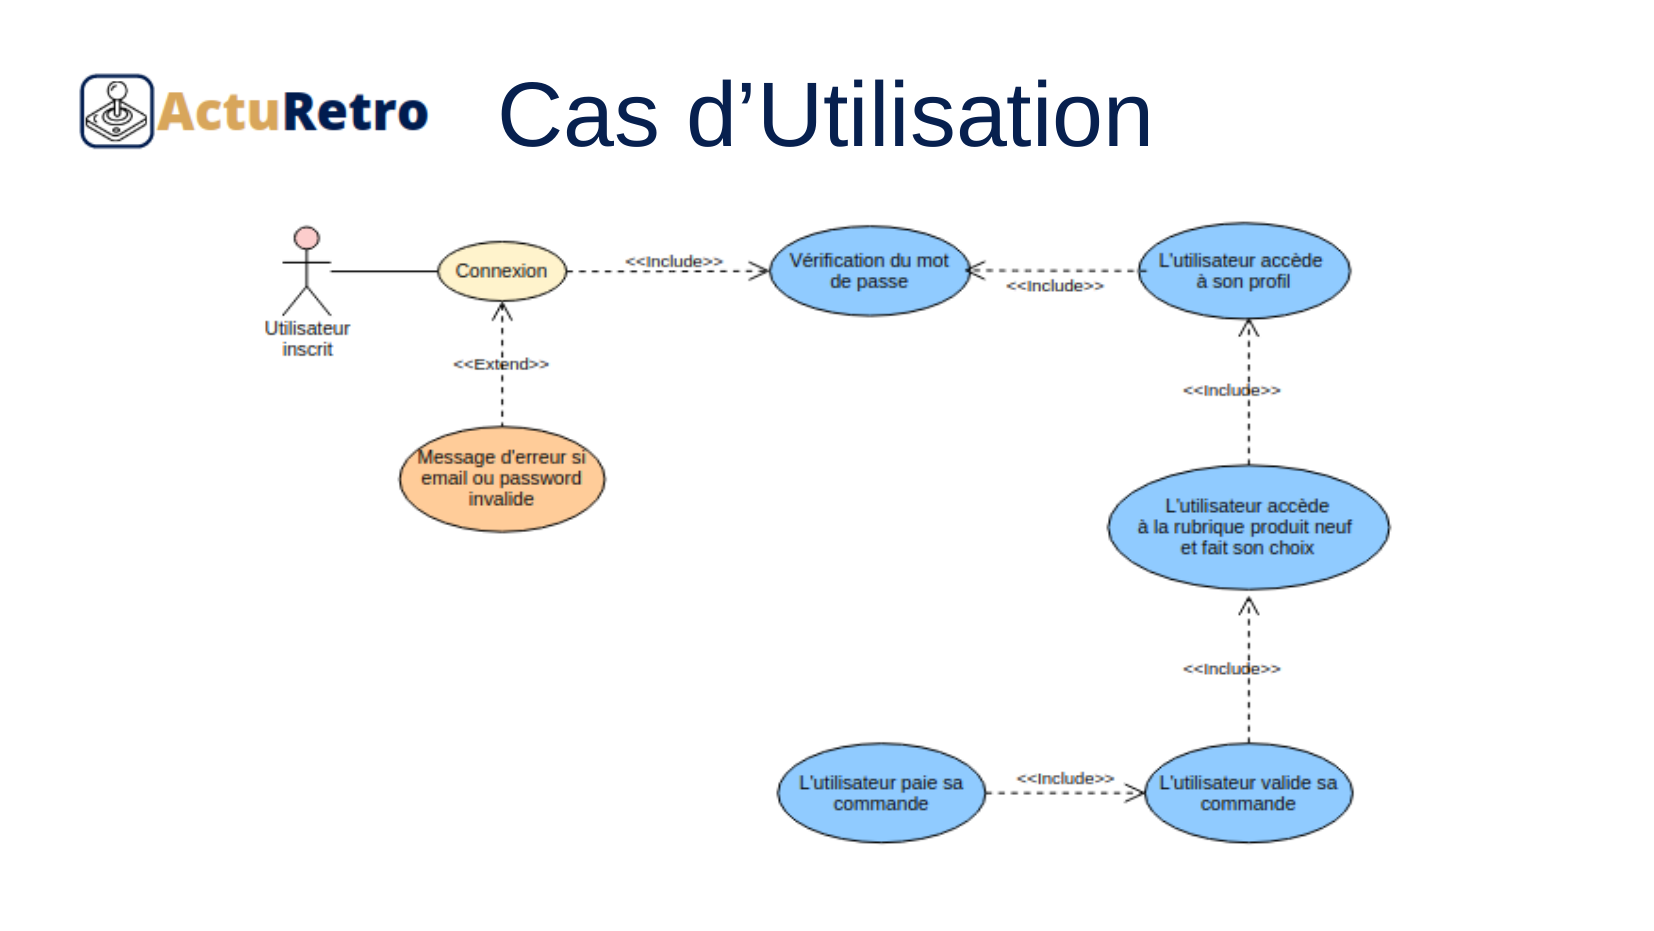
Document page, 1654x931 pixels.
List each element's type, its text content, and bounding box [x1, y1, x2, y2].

picture [249, 189, 1405, 868]
picture [75, 69, 434, 154]
title Cas d’Utilisation [82, 37, 1571, 193]
